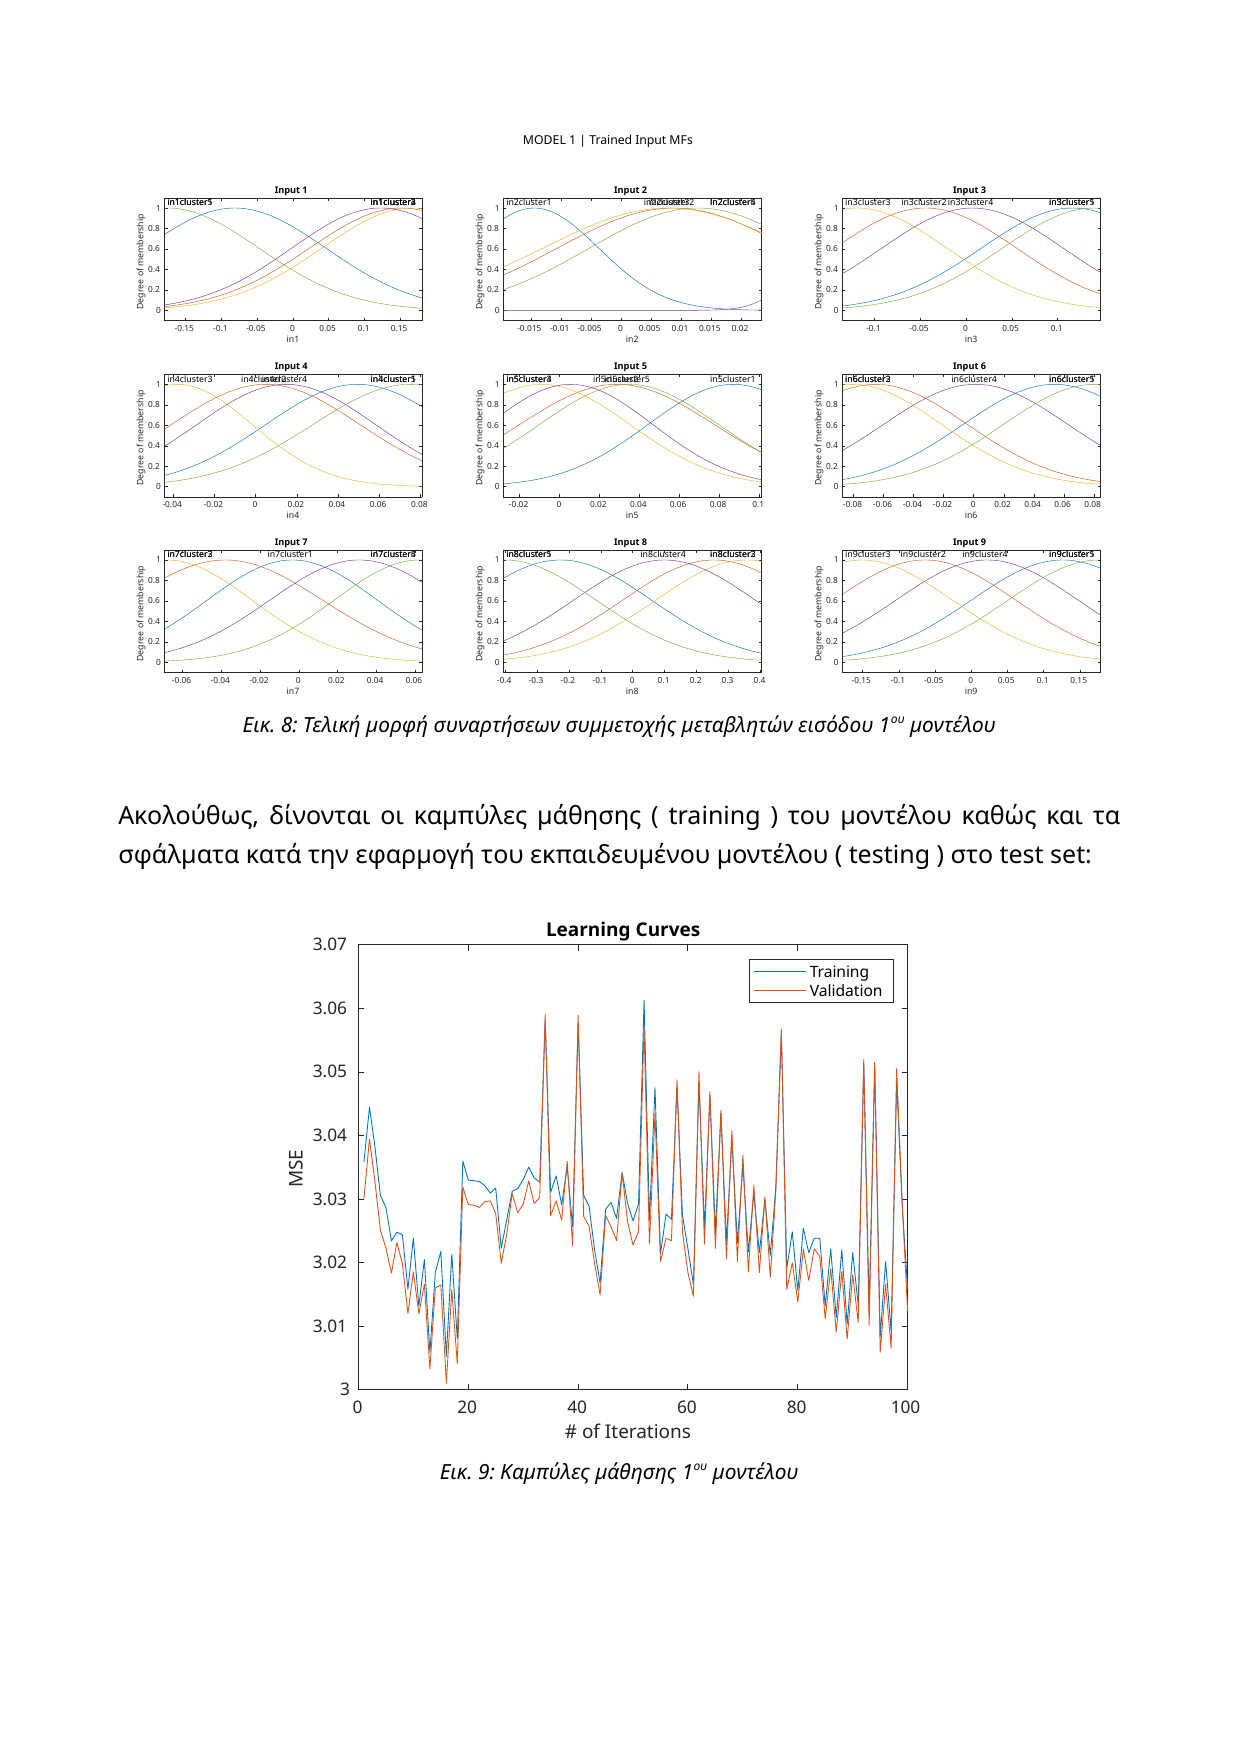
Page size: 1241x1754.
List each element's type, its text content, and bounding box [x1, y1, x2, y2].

text Ακολούθως, δίνονται οι καμπύλες μάθησης ( training ) του μοντέλου καθώς και τα σφάλματα κατά την εφαρμογή του εκπαιδευμένου μοντέλου ( testing ) στο test set: [118, 798, 1122, 871]
table_cell [118, 118, 1122, 744]
table_header [118, 891, 1122, 1486]
